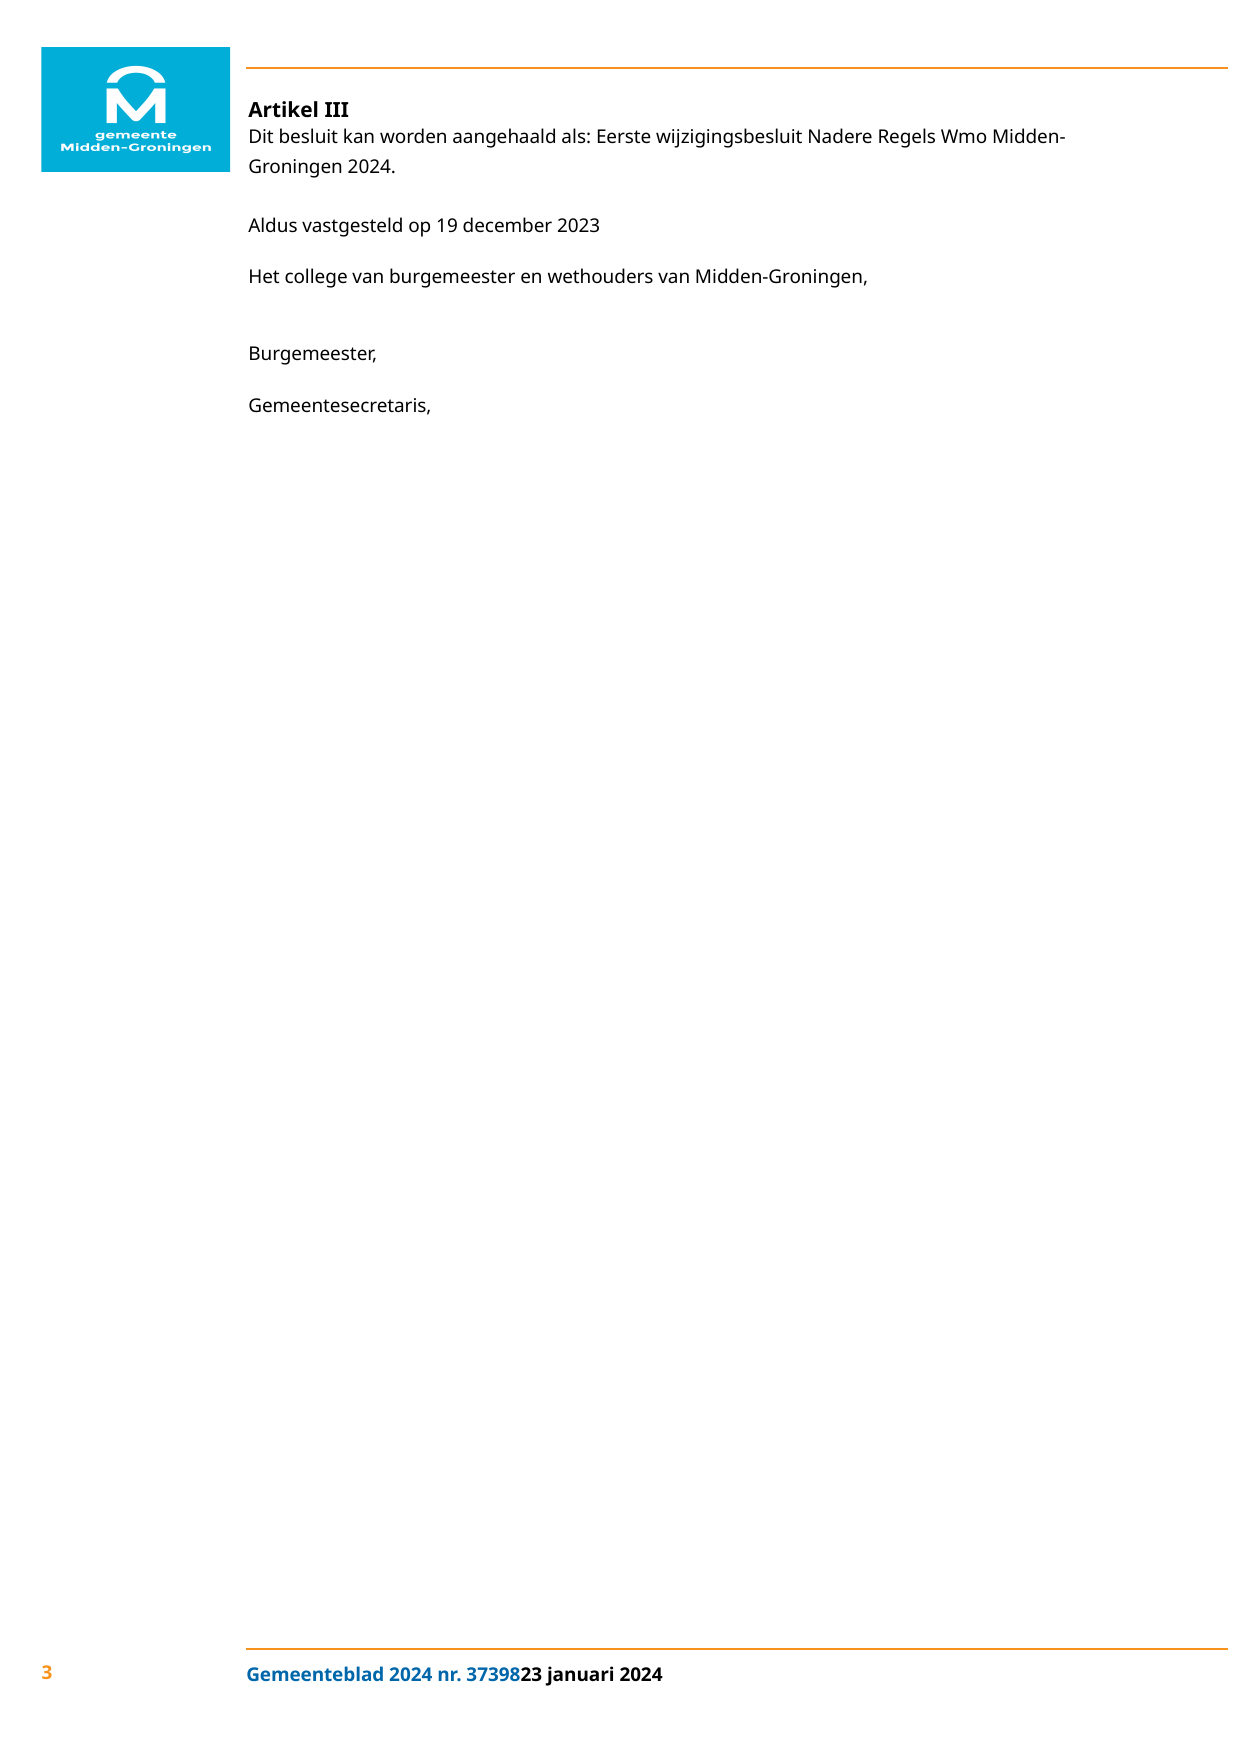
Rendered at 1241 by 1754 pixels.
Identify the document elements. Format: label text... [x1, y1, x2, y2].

picture [108, 66, 164, 82]
text Gemeentesecretaris, [248, 392, 1152, 418]
text Artikel III [248, 95, 1152, 123]
text Burgemeester, [248, 341, 1152, 366]
text Het college van burgemeester en wethouders van Midden-Groningen, [248, 263, 1152, 289]
text Dit besluit kan worden aangehaald als: Eerste wijzigingsbesluit Nadere Regels Wmo Midden-Groningen 2024. [248, 123, 1152, 178]
picture [107, 89, 165, 122]
text Aldus vastgesteld op 19 december 2023 [248, 212, 1152, 238]
picture [184, 146, 190, 153]
